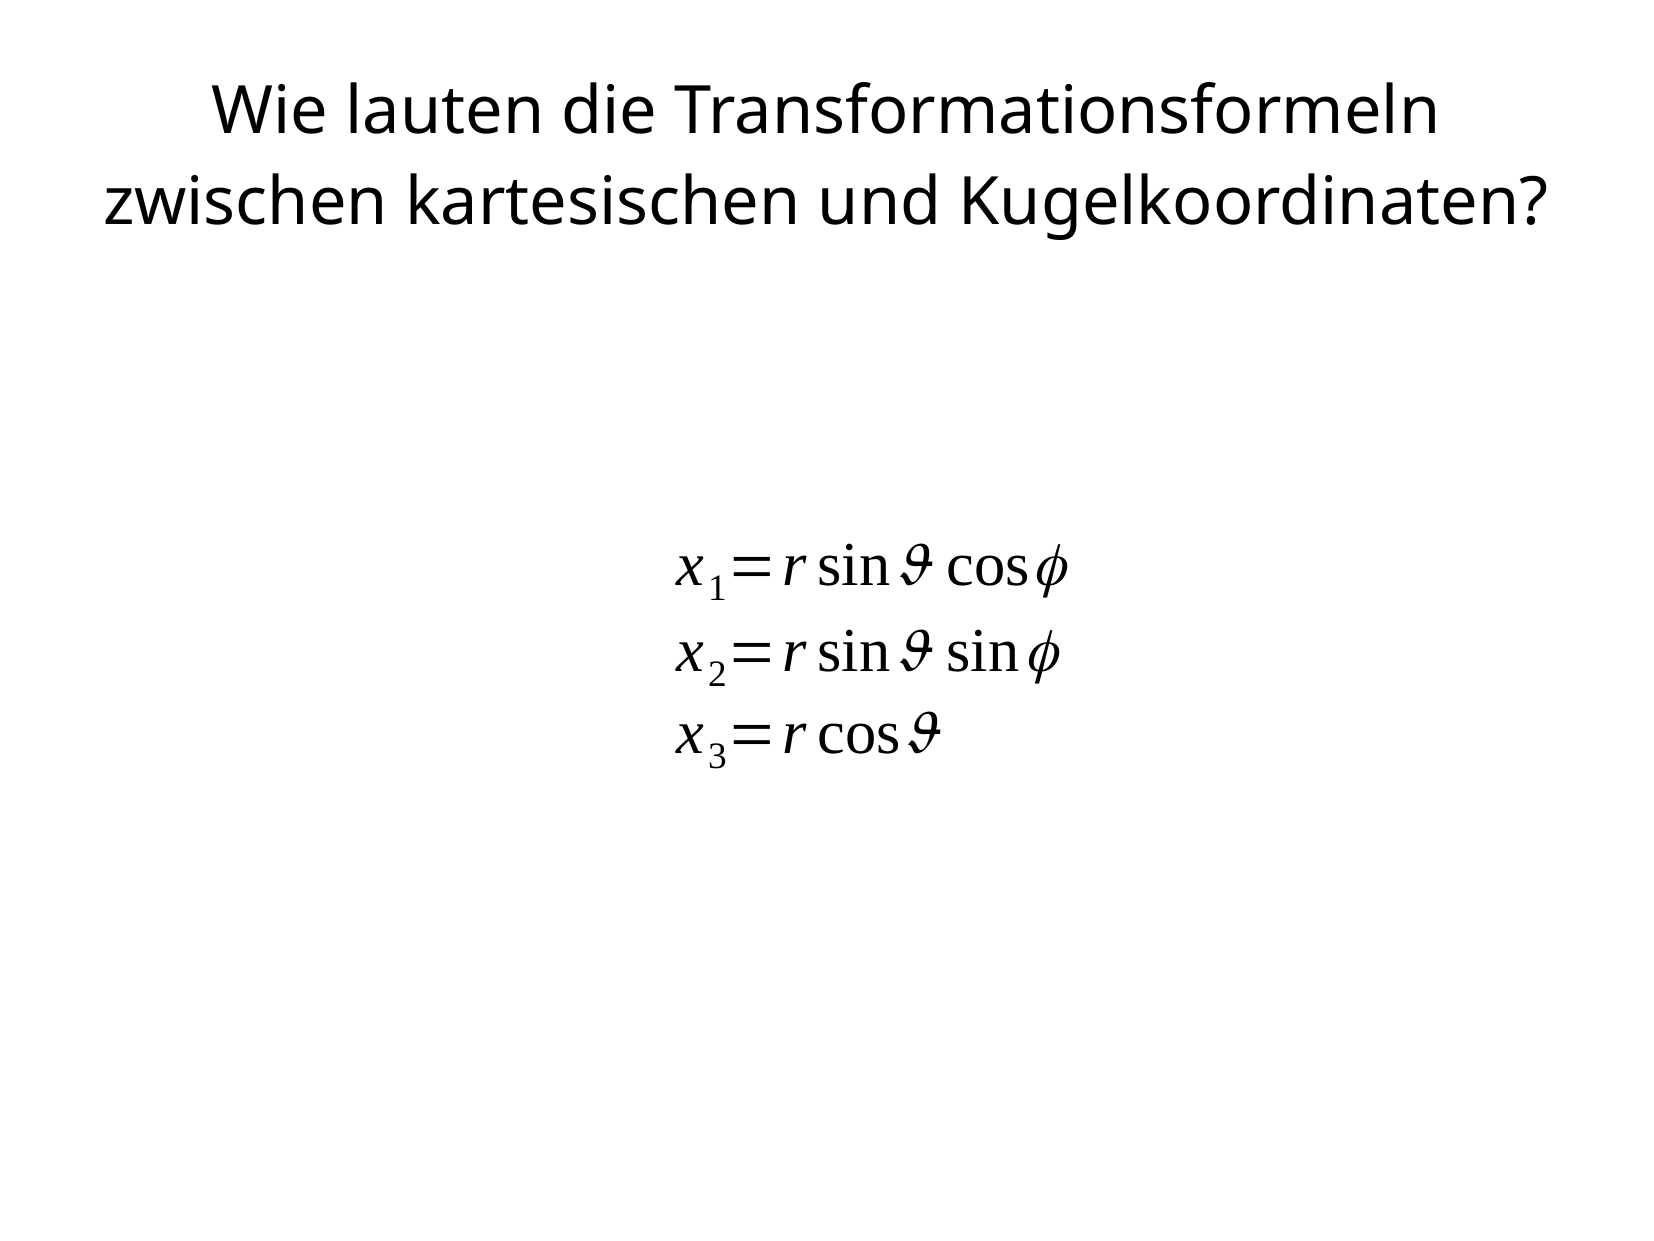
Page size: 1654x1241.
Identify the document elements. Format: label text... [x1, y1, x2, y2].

chart [657, 530, 1096, 778]
title Wie lauten die Transformationsformeln zwischen kartesischen und Kugelkoordinaten? [82, 49, 1571, 257]
